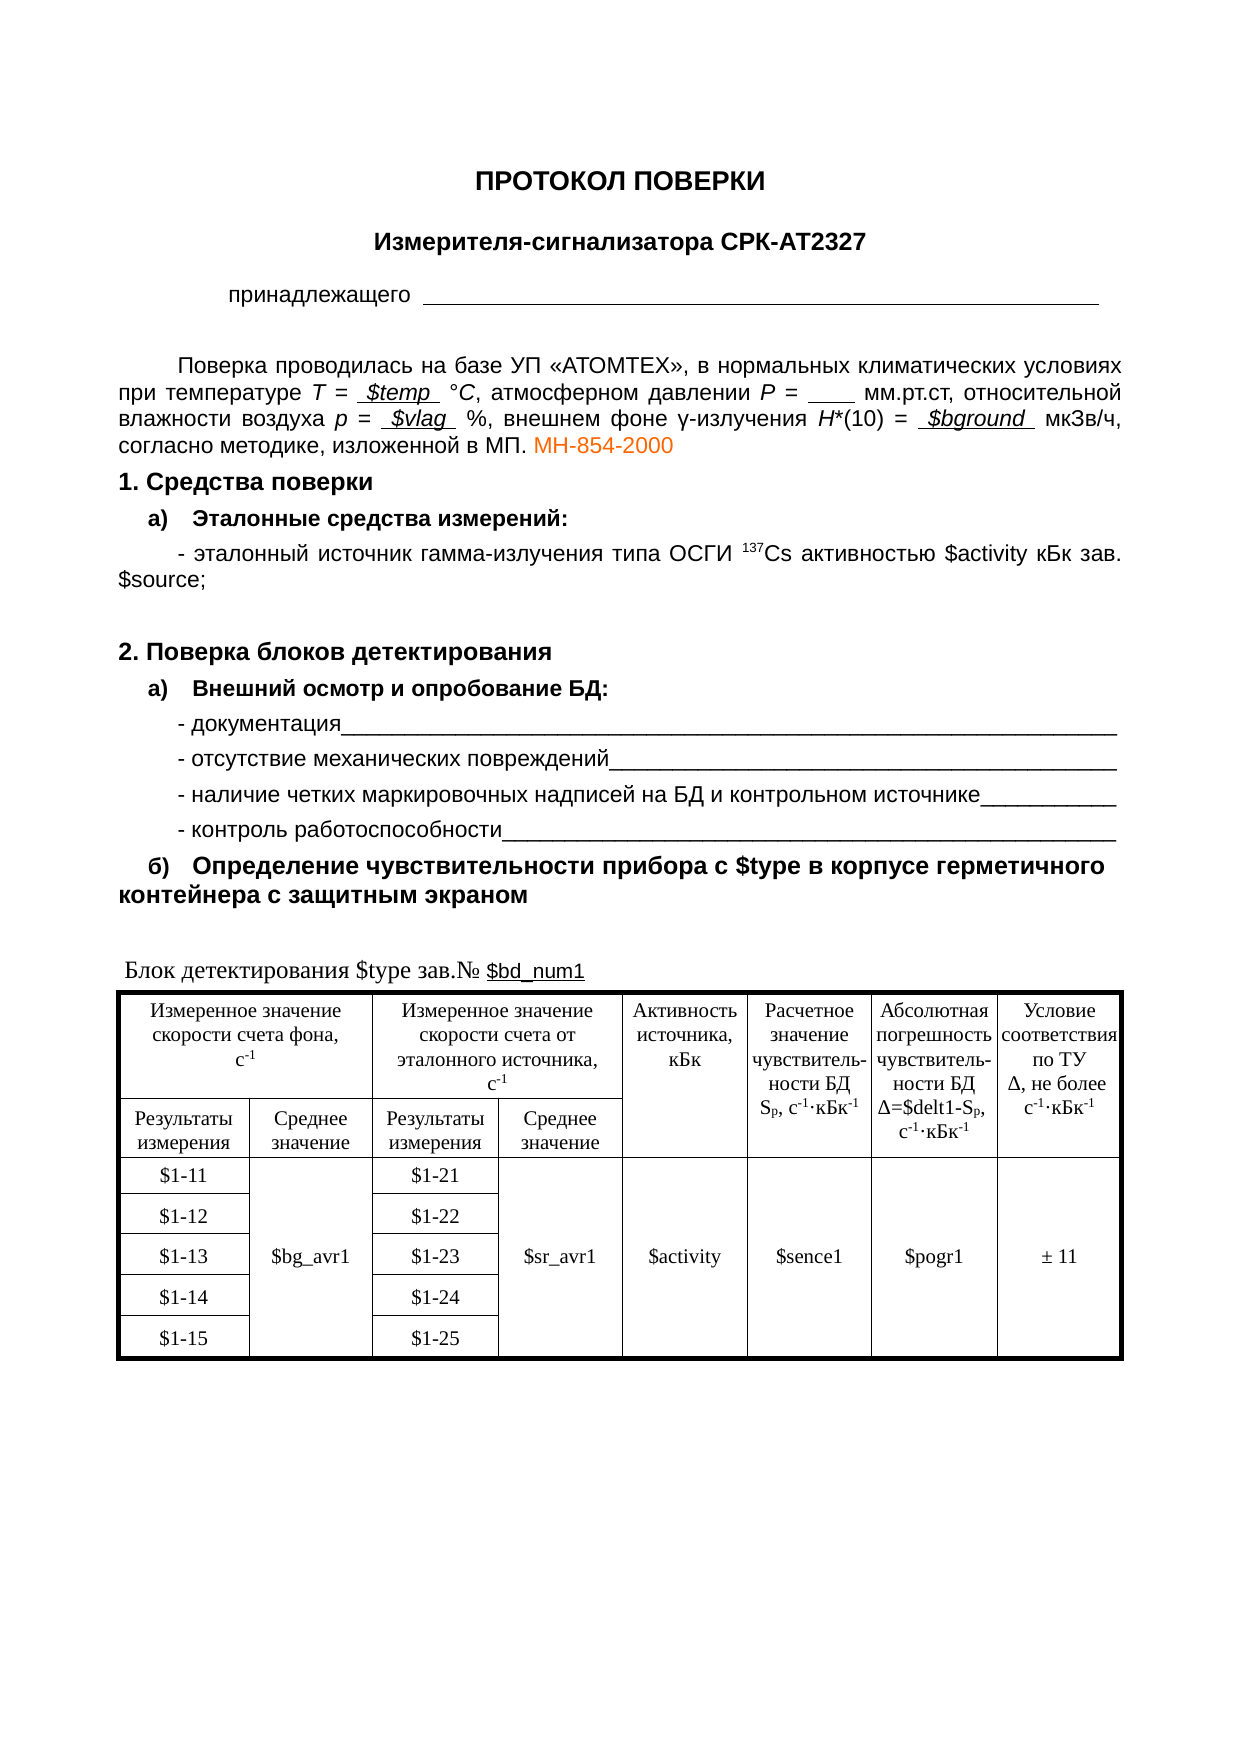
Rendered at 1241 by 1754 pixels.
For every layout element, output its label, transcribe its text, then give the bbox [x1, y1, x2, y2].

table_header Блок детектирования $type зав.№ $bd_num1 [118, 950, 1122, 990]
table_cell $1-22 [373, 1194, 498, 1233]
text - документация [118, 710, 1122, 736]
table_cell $1-13 [121, 1234, 249, 1274]
table_cell Расчетное значение чувствитель-ности БД Sp, с-1·кБк-1 [748, 995, 871, 1157]
table_cell ± 11 [998, 1158, 1119, 1356]
text а) Внешний осмотр и опробование БД: [118, 674, 1122, 701]
text Измерипринадлежащего . . [118, 279, 1122, 308]
table_cell $1-23 [373, 1234, 498, 1274]
table_cell Среднее значение [499, 1099, 622, 1157]
text б) Определение чувствительности прибора с $type в корпусе герметичного контейнера с защитным экраном [118, 851, 1122, 909]
text ПРОТОКОЛ ПОВЕРКИ [118, 165, 1122, 196]
table_cell $1-11 [121, 1158, 249, 1193]
table_cell $1-25 [373, 1316, 498, 1356]
table_cell Абсолютная погрешность чувствитель-ности БД Δ=$delt1-Sp, с-1·кБк-1 [872, 995, 997, 1157]
table_cell $sence1 [748, 1158, 871, 1356]
table_cell $1-21 [373, 1158, 498, 1193]
table_cell $activity [623, 1158, 747, 1356]
table_cell $sr_avr1 [499, 1158, 622, 1356]
text Поверка проводилась на базе УП «АТОМТЕХ», в нормальных климатических условиях при температуре Т = $temp °С, атмосферном давлении Р = мм.рт.ст, относительной влажности воздуха р = $vlag %, внешнем фоне γ-излучения H*(10) = $bground мкЗв/ч, согласно методике, изложенной в МП. МН-854-2000 [118, 352, 1122, 458]
table_cell Результаты измерения [121, 1099, 249, 1157]
text - контроль работоспособности [118, 816, 1122, 842]
table_cell Измеренное значение скорости счета от эталонного источника, с-1 [373, 995, 622, 1098]
table_cell $bg_avr1 [250, 1158, 372, 1356]
text - эталонный источник гамма-излучения типа ОСГИ 137Cs активностью $activity кБк зав. $source; [118, 540, 1122, 593]
table_cell $1-14 [121, 1275, 249, 1315]
table_cell Активность источника, кБк [623, 995, 747, 1157]
table_cell $pogr1 [872, 1158, 997, 1356]
table_cell $1-15 [121, 1316, 249, 1356]
text Измерителя-сигнализатора СРК-АТ2327 [118, 227, 1122, 256]
table_cell $1-12 [121, 1194, 249, 1233]
table_cell Результаты измерения [373, 1099, 498, 1157]
table_cell Измеренное значение скорости счета фона, с-1 [121, 995, 372, 1098]
table_cell Среднее значение [250, 1099, 372, 1157]
text - наличие четких маркировочных надписей на БД и контрольном источнике [118, 781, 1122, 807]
text а) Эталонные средства измерений: [118, 504, 1122, 531]
text 1. Средства поверки [118, 467, 1122, 496]
table_cell Условие соответствия по ТУ Δ, не более с-1·кБк-1 [998, 995, 1119, 1157]
text - отсутствие механических повреждений [118, 745, 1122, 772]
table_cell $1-24 [373, 1275, 498, 1315]
text 2. Поверка блоков детектирования [118, 637, 1122, 666]
